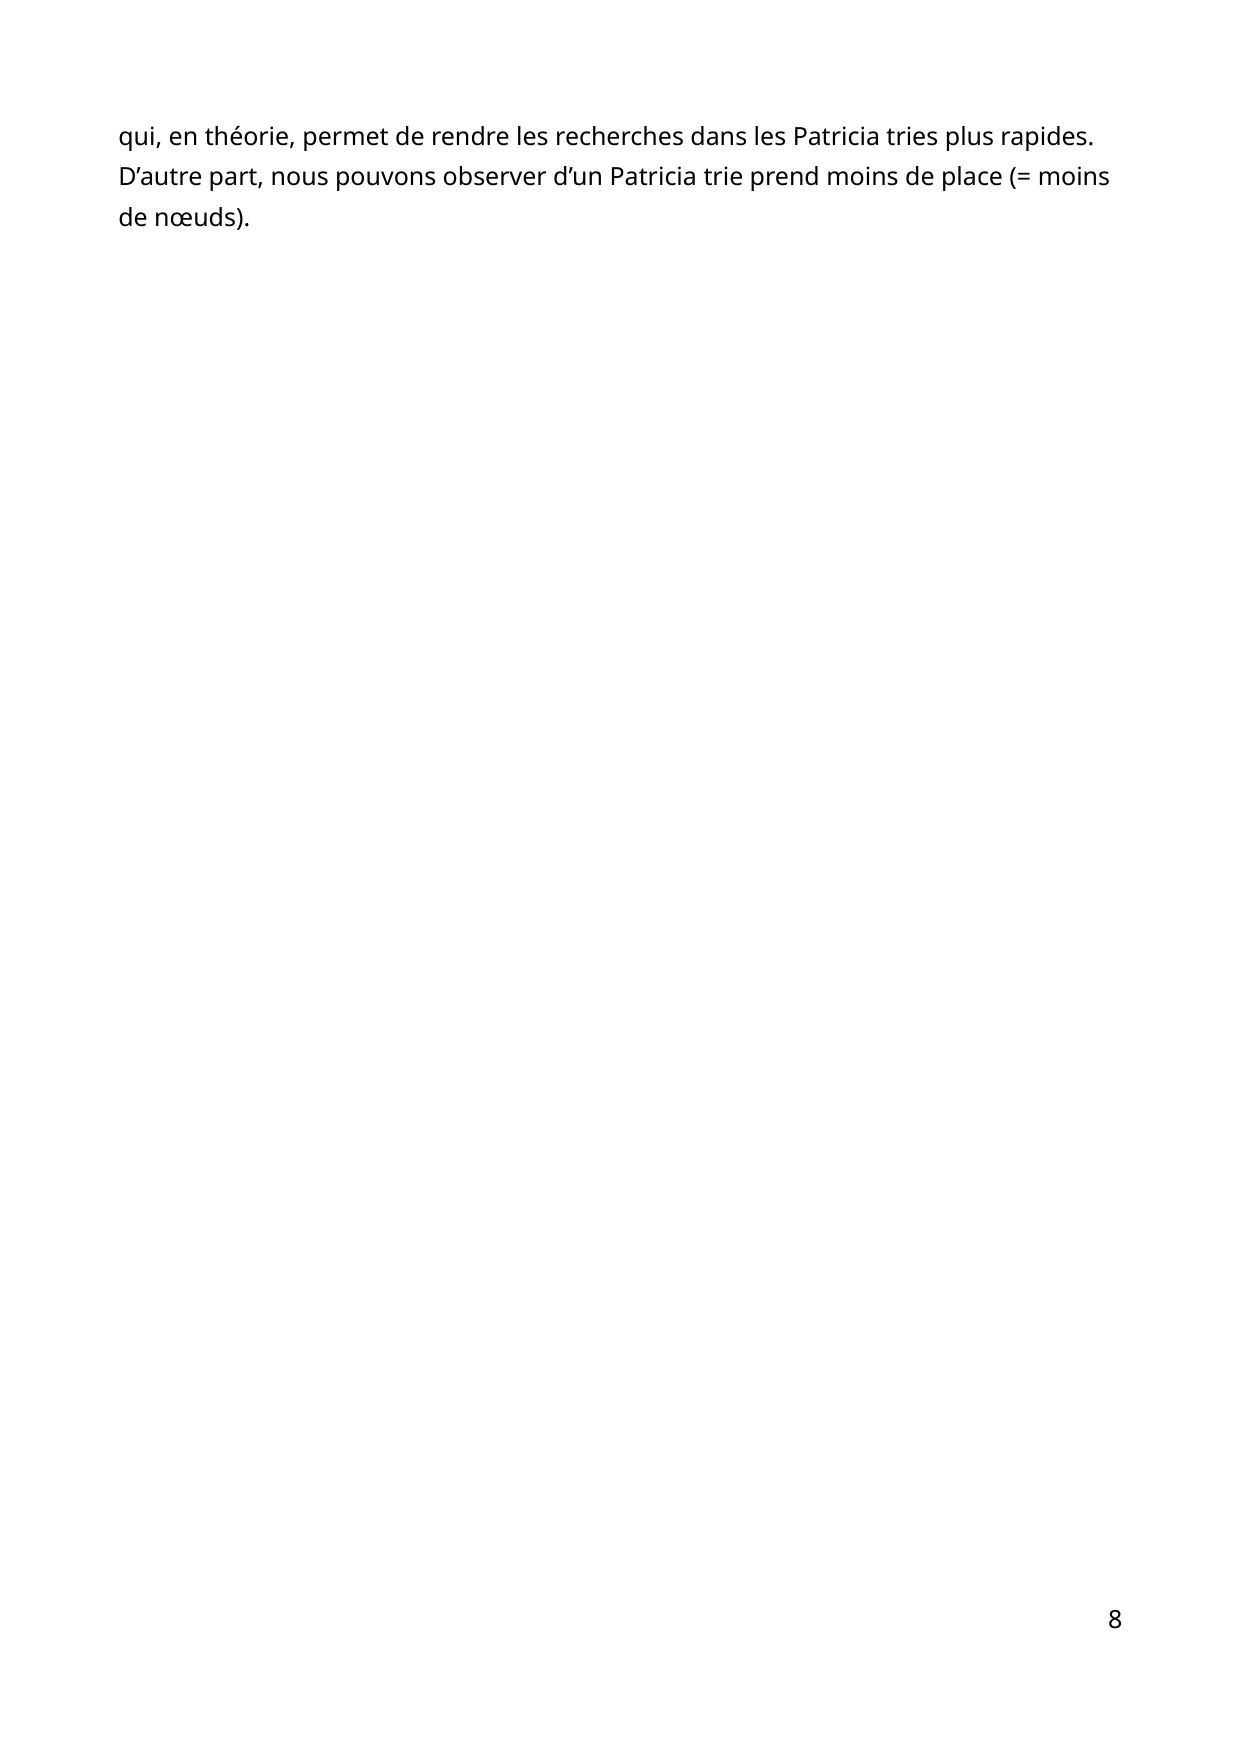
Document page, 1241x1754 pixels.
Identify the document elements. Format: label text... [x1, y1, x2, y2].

text qui, en théorie, permet de rendre les recherches dans les Patricia tries plus rapides. D’autre part, nous pouvons observer d’un Patricia trie prend moins de place (= moins de nœuds). [118, 118, 1122, 234]
